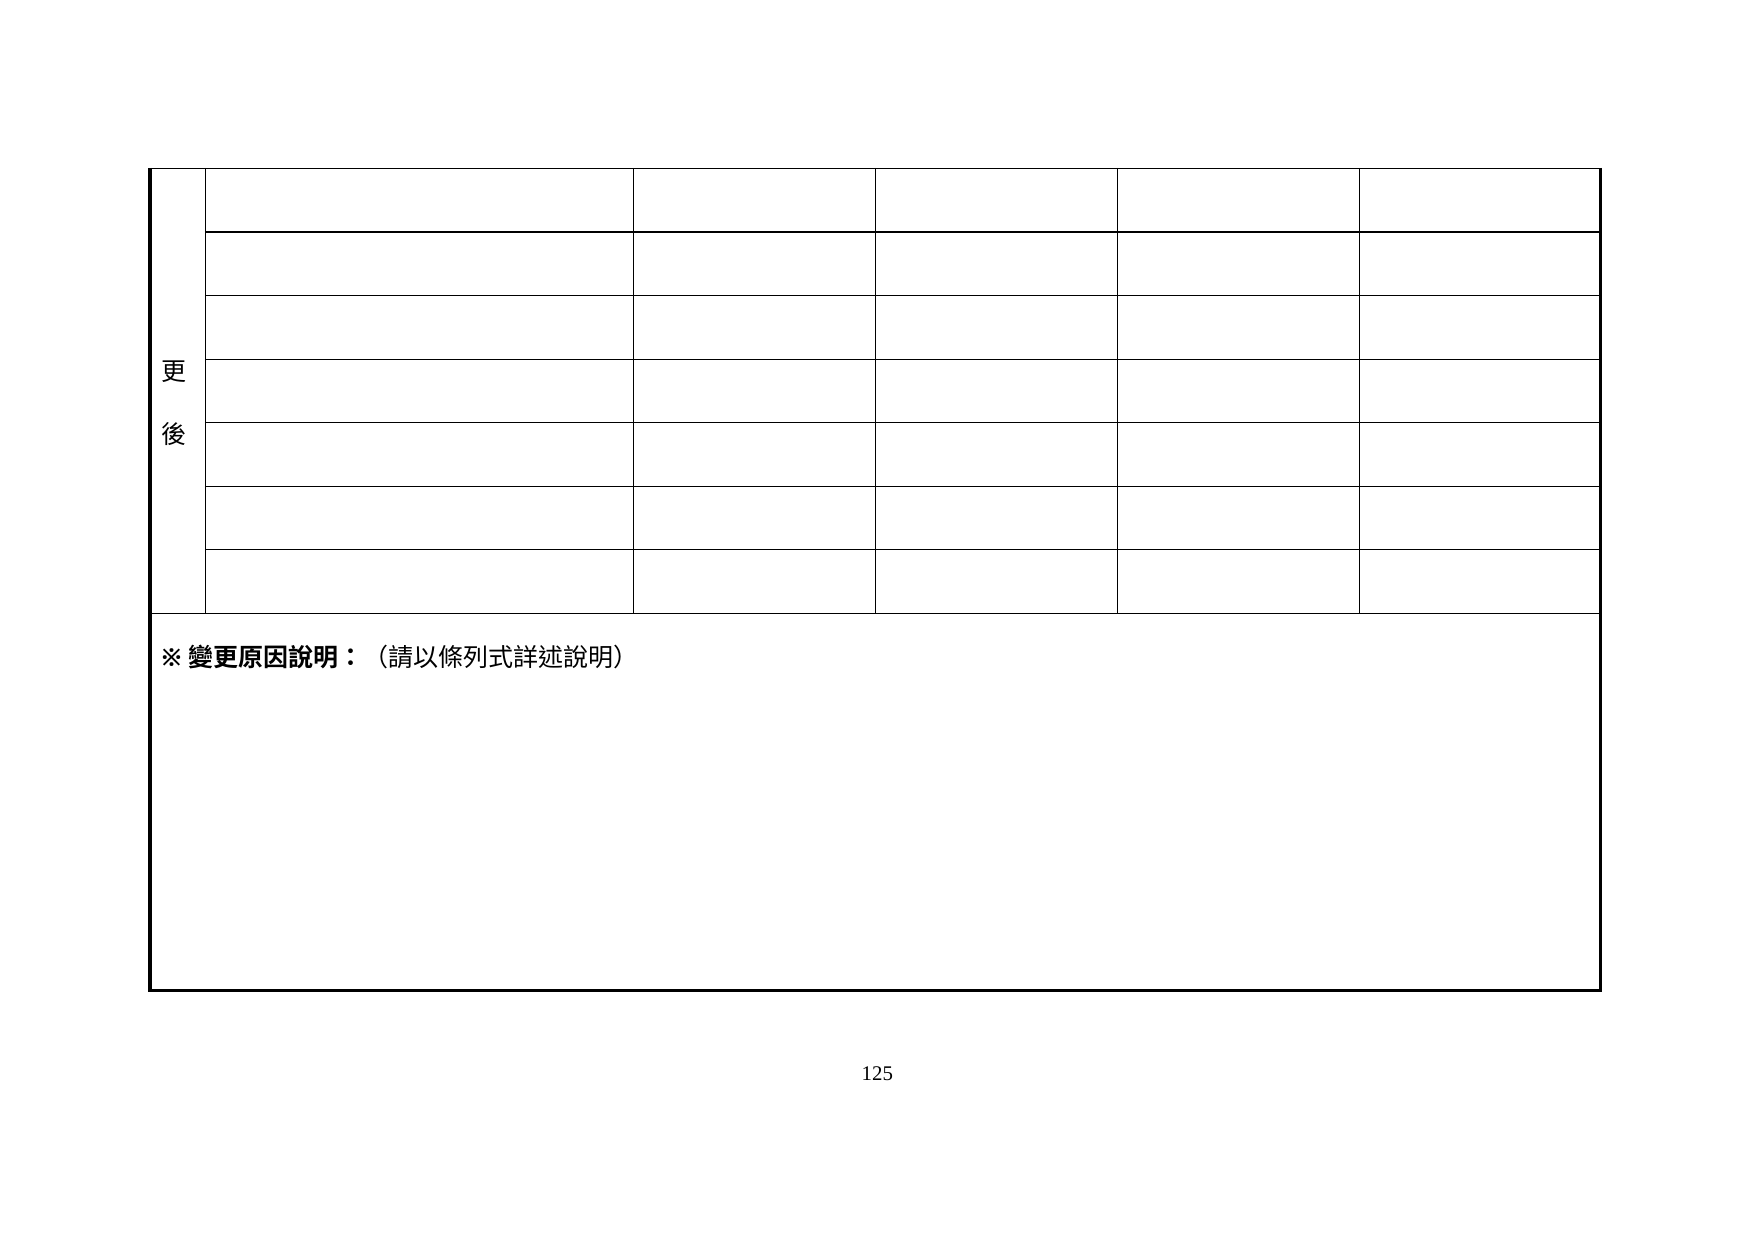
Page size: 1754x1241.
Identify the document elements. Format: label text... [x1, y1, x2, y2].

table_cell [1360, 360, 1599, 422]
table_cell [1360, 550, 1599, 613]
table_cell [876, 360, 1117, 422]
table_cell [634, 423, 875, 486]
table_cell [876, 233, 1117, 295]
table_cell [206, 550, 633, 613]
table_cell [1118, 360, 1359, 422]
table_cell [634, 233, 875, 295]
table_cell [876, 487, 1117, 549]
table_cell [206, 169, 633, 231]
table_cell [206, 233, 633, 295]
table_cell [1118, 550, 1359, 613]
table_cell [634, 360, 875, 422]
table_cell [1360, 169, 1599, 231]
table_cell 更後 [152, 169, 205, 613]
table_cell [1360, 233, 1599, 295]
table_cell [634, 296, 875, 358]
table_cell [876, 169, 1117, 231]
table_cell [876, 423, 1117, 486]
table_cell [206, 423, 633, 486]
table_cell ※ 變更原因說明：（請以條列式詳述說明） [152, 614, 1599, 989]
table_cell [1360, 487, 1599, 549]
table_cell [206, 296, 633, 358]
table_cell [1118, 487, 1359, 549]
table_cell [634, 169, 875, 231]
table_cell [876, 296, 1117, 358]
table_cell [876, 550, 1117, 613]
table_cell [1360, 296, 1599, 358]
table_cell [206, 360, 633, 422]
table_cell [1118, 423, 1359, 486]
table_cell [206, 487, 633, 549]
table_cell [1118, 233, 1359, 295]
table_cell [1118, 169, 1359, 231]
table_cell [1118, 296, 1359, 358]
table_cell [1360, 423, 1599, 486]
table_cell [634, 550, 875, 613]
table_cell [634, 487, 875, 549]
